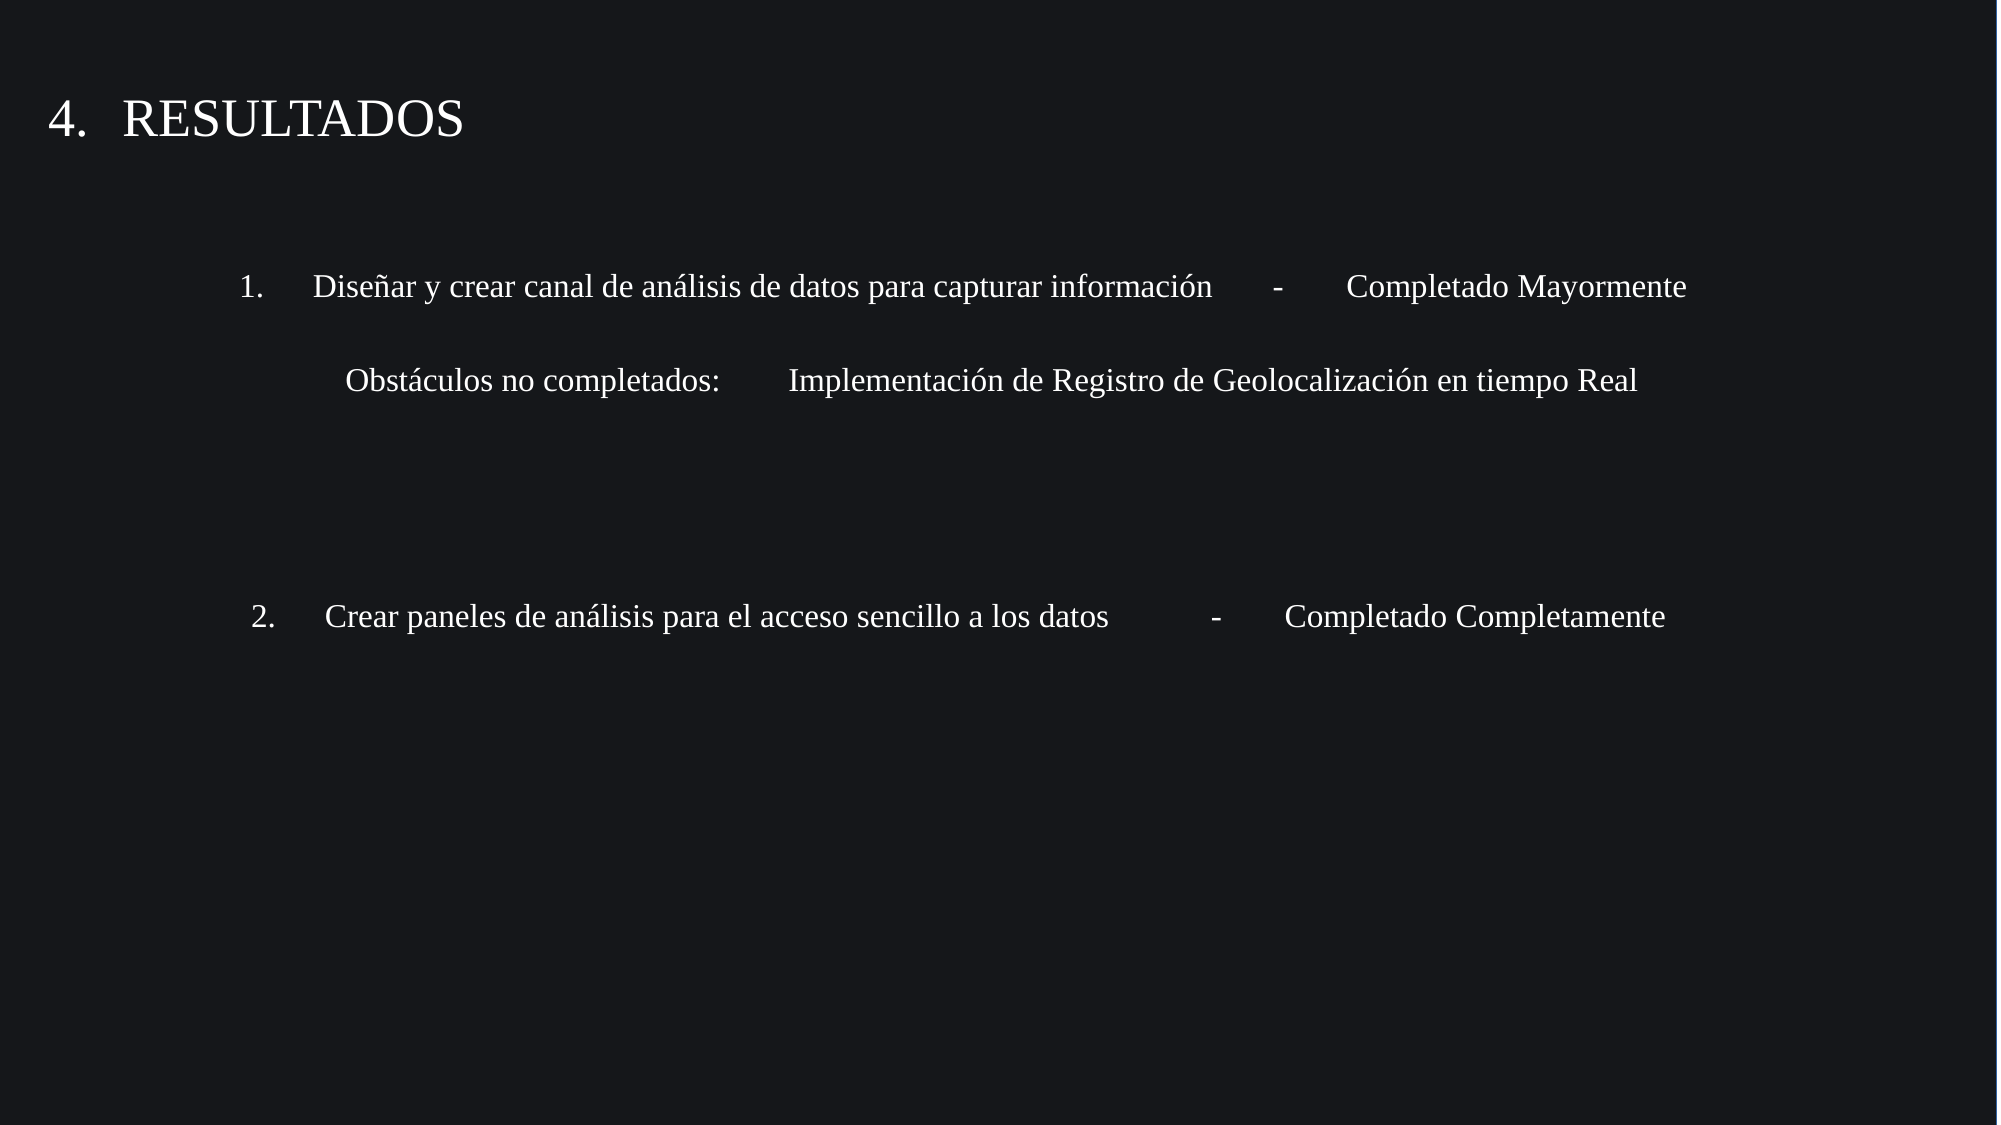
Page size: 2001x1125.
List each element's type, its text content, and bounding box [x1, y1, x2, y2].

text_box Obstáculos no completados: Implementación de Registro de Geolocalización en tiempo Real [330, 354, 1701, 481]
title 4. RESULTADOS [48, 71, 1549, 164]
text_box 2. Crear paneles de análisis para el acceso sencillo a los datos - Completado Completamente [236, 590, 1701, 652]
text_box [0, 0, 1997, 1125]
text_box 1. Diseñar y crear canal de análisis de datos para capturar información - Completado Mayormente [224, 260, 1757, 312]
